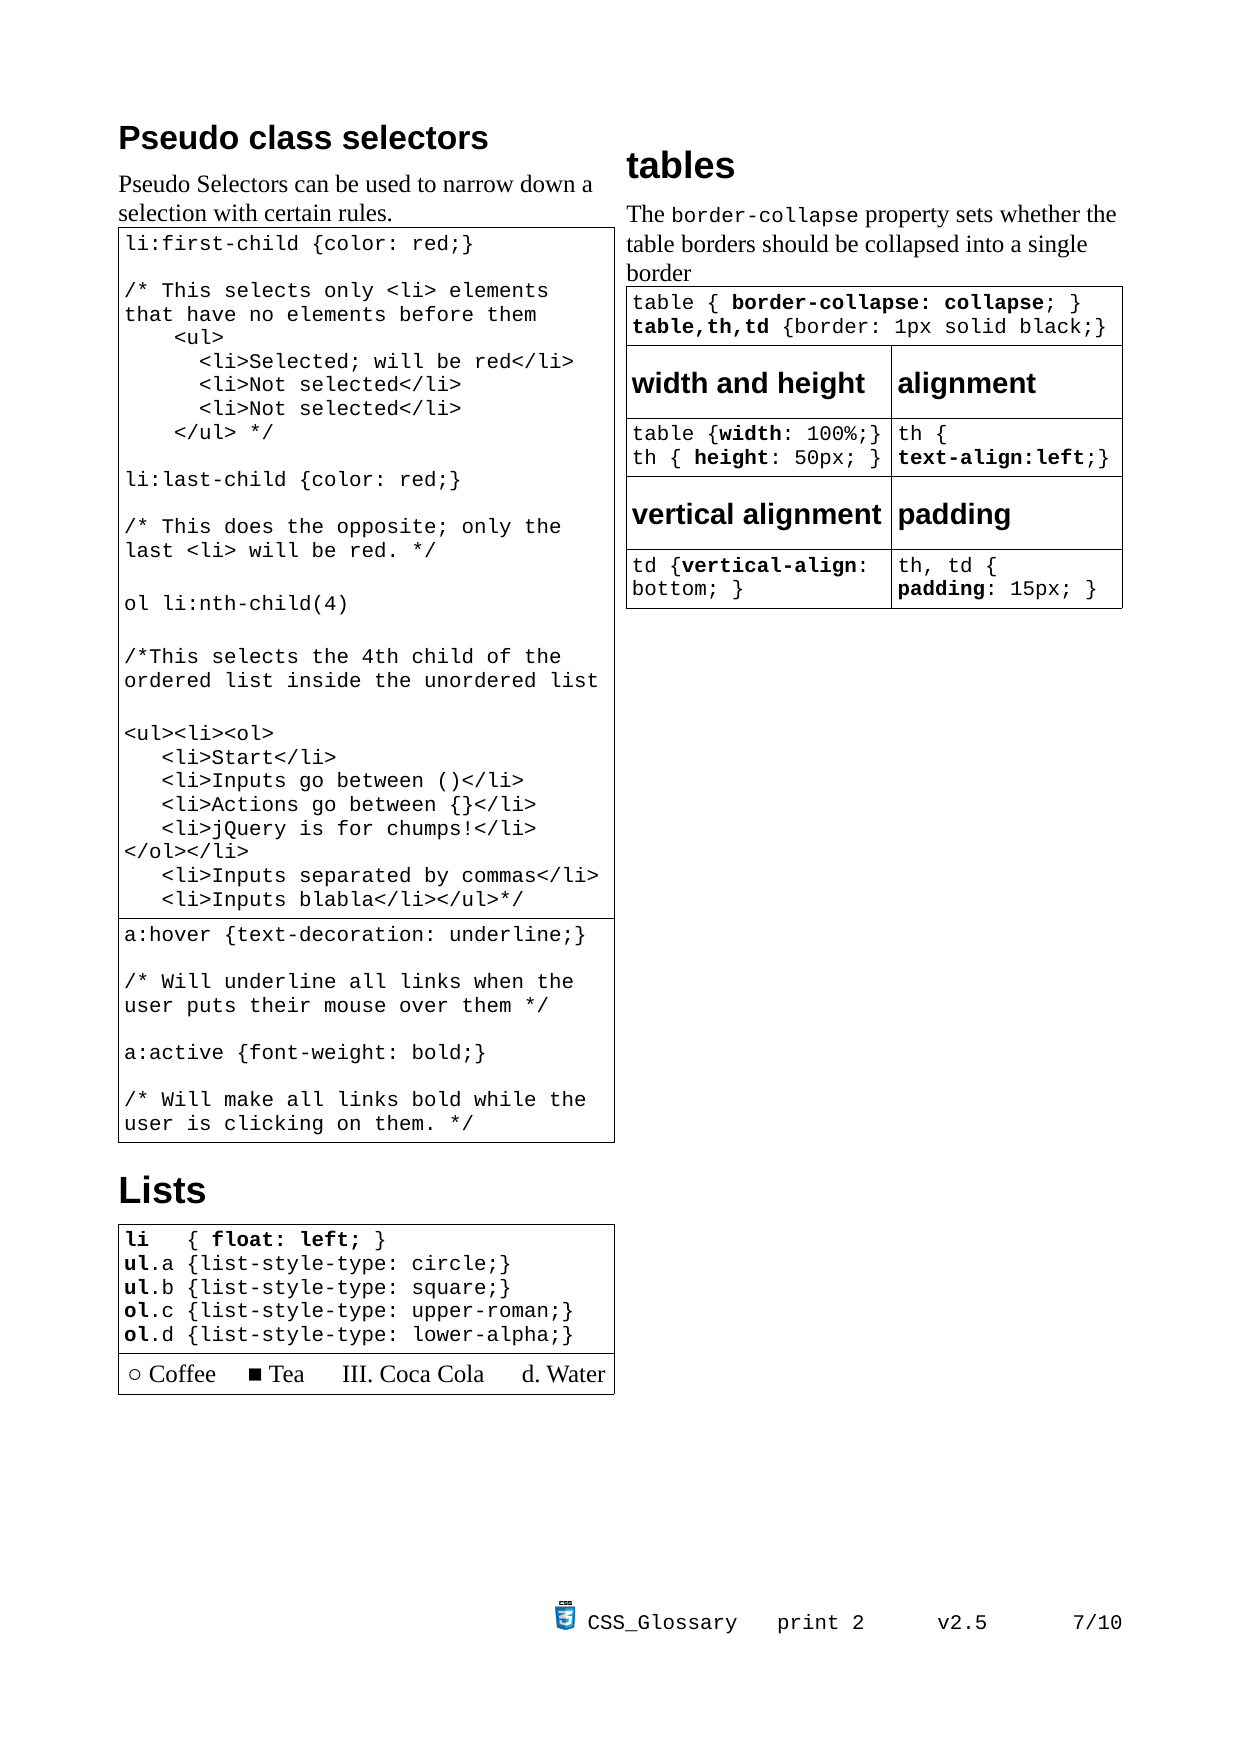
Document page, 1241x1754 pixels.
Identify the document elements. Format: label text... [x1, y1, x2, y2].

picture [555, 1601, 575, 1630]
table_header table { border-collapse: collapse; } table,th,td {border: 1px solid black;} [627, 287, 1122, 345]
text Pseudo Selectors can be used to narrow down a selection with certain rules. [118, 169, 614, 227]
table_cell ○ Coffee ■ Tea III. Coca Cola d. Water [119, 1354, 614, 1394]
table_cell a:hover {text-decoration: underline;} /* Will underline all links when the user puts their mouse over them */ a:active {font-weight: bold;} /* Will make all links bold while the user is clicking on them. */ [119, 919, 614, 1142]
table_cell table {width: 100%;} th { height: 50px; } [627, 419, 891, 476]
table_cell th, td { padding: 15px; } [892, 550, 1122, 608]
subtitle Pseudo class selectors [118, 118, 614, 157]
table_cell td {vertical-align: bottom; } [627, 550, 891, 608]
table_cell th { text-align:left;} [892, 419, 1122, 476]
subtitle tables [626, 143, 1122, 187]
table_header li:first-child {color: red;} /* This selects only <li> elements that have no elements before them <ul> <li>Selected; will be red</li> <li>Not selected</li> <li>Not selected</li> </ul> */ li:last-child {color: red;} /* This does the opposite; only the last <li> will be red. */ ol li:nth-child(4) /*This selects the 4th child of the ordered list inside the unordered list <ul><li><ol> <li>Start</li> <li>Inputs go between ()</li> <li>Actions go between {}</li> <li>jQuery is for chumps!</li> </ol></li> <li>Inputs separated by commas</li> <li>Inputs blabla</li></ul>*/ [119, 228, 614, 918]
table_cell padding [892, 477, 1122, 549]
table_cell alignment [892, 346, 1122, 418]
table_header li { float: left; } ul.a {list-style-type: circle;} ul.b {list-style-type: square;} ol.c {list-style-type: upper-roman;} ol.d {list-style-type: lower-alpha;} [119, 1225, 614, 1353]
table_cell width and height [627, 346, 891, 418]
subtitle Lists [118, 1167, 614, 1211]
text The border-collapse property sets whether the table borders should be collapsed into a single border [626, 199, 1122, 286]
table_cell vertical alignment [627, 477, 891, 549]
